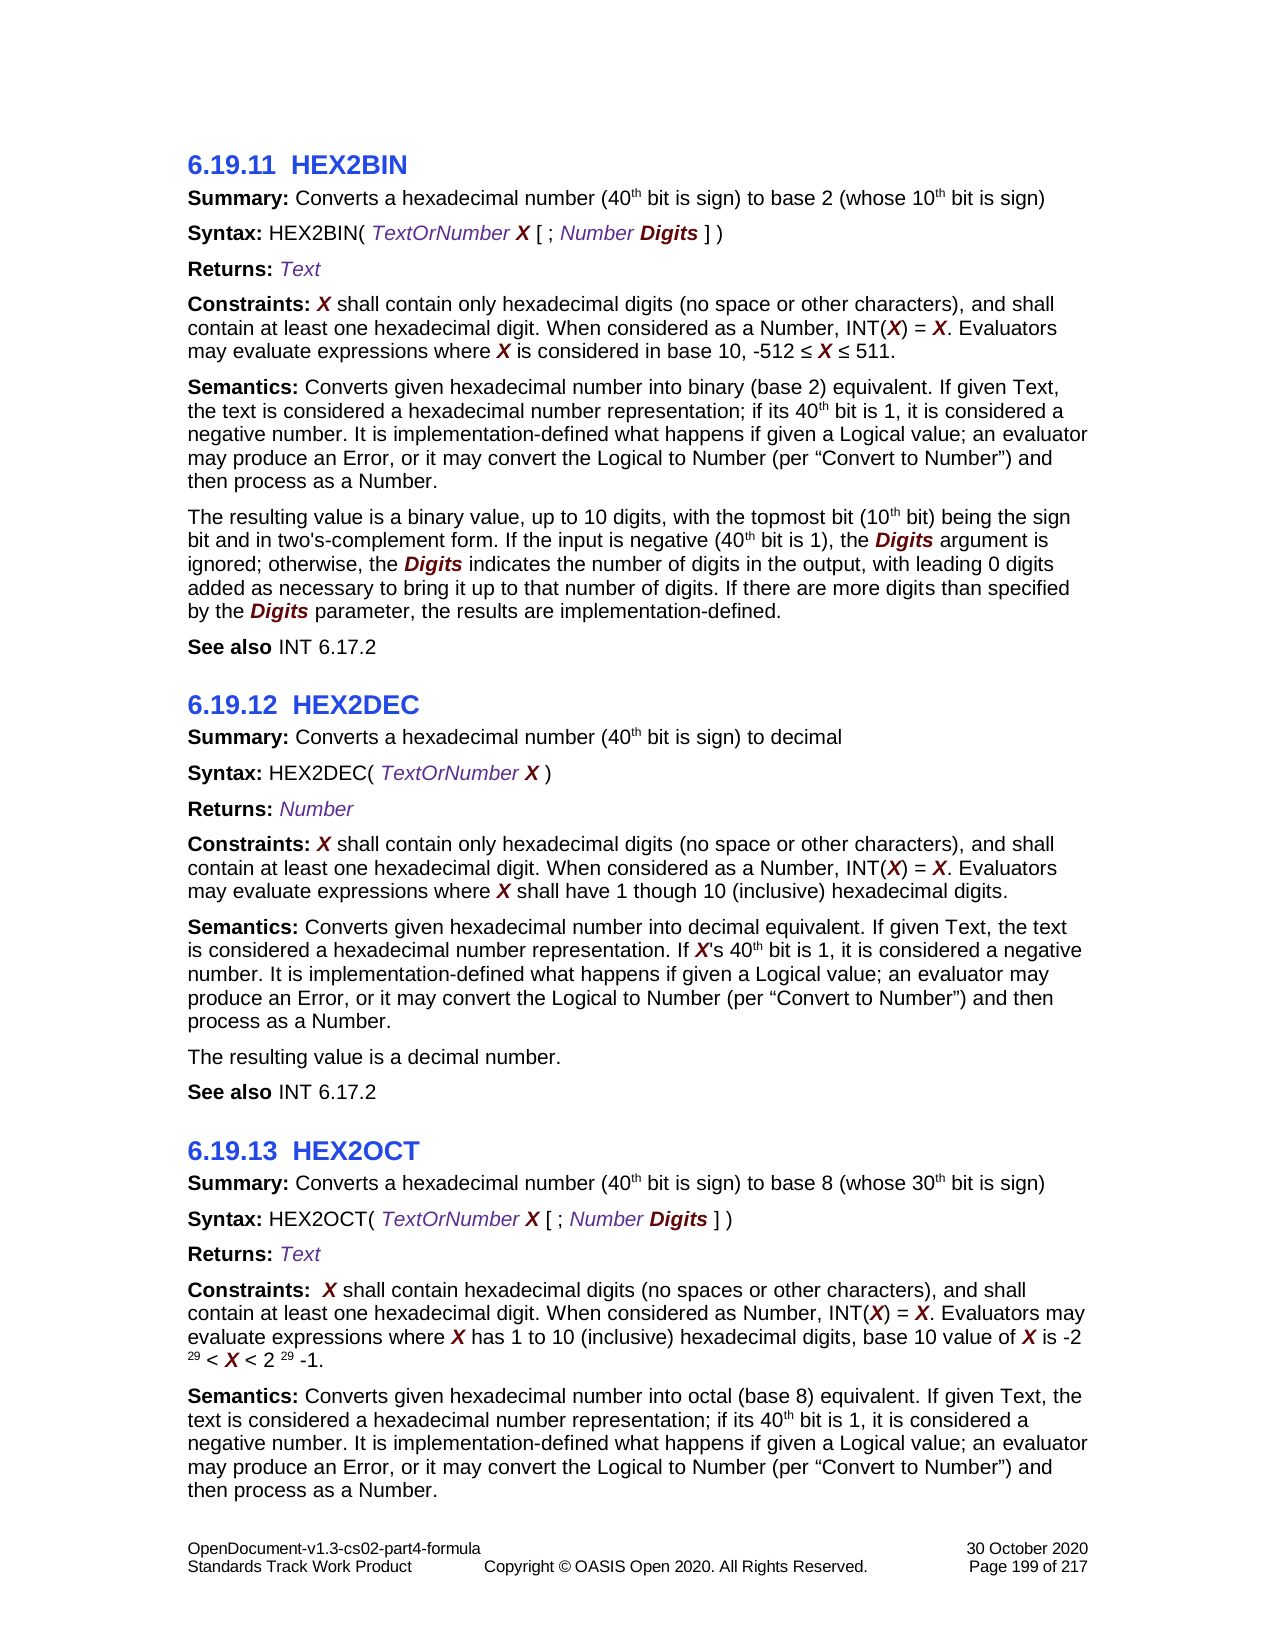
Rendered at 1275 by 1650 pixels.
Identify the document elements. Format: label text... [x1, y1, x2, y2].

text Syntax: HEX2BIN( TextOrNumber X [ ; Number Digits ] ) [187, 222, 1088, 245]
text Returns: Text [187, 257, 1088, 281]
text Summary: Converts a hexadecimal number (40th bit is sign) to base 8 (whose 30th bit is sign) [187, 1171, 1088, 1195]
text Returns: Text [187, 1243, 1088, 1266]
text Constraints: X shall contain only hexadecimal digits (no space or other characters), and shall contain at least one hexadecimal digit. When considered as a Number, INT(X) = X. Evaluators may evaluate expressions where X shall have 1 though 10 (inclusive) hexadecimal digits. [187, 833, 1088, 903]
text Summary: Converts a hexadecimal number (40th bit is sign) to decimal [187, 726, 1088, 749]
text Semantics: Converts given hexadecimal number into binary (base 2) equivalent. If given Text, the text is considered a hexadecimal number representation; if its 40th bit is 1, it is considered a negative number. It is implementation-defined what happens if given a Logical value; an evaluator may produce an Error, or it may convert the Logical to Number (per “Convert to Number”) and then process as a Number. [187, 376, 1088, 493]
text Semantics: Converts given hexadecimal number into octal (base 8) equivalent. If given Text, the text is considered a hexadecimal number representation; if its 40th bit is 1, it is considered a negative number. It is implementation-defined what happens if given a Logical value; an evaluator may produce an Error, or it may convert the Logical to Number (per “Convert to Number”) and then process as a Number. [187, 1384, 1088, 1502]
text See also INT 6.17.2 [187, 635, 1088, 659]
text See also INT 6.17.2 [187, 1081, 1088, 1104]
text The resulting value is a decimal number. [187, 1045, 1088, 1069]
text Constraints: X shall contain hexadecimal digits (no spaces or other characters), and shall contain at least one hexadecimal digit. When considered as Number, INT(X) = X. Evaluators may evaluate expressions where X has 1 to 10 (inclusive) hexadecimal digits, base 10 value of X is -2 29 < X < 2 29 -1. [187, 1278, 1088, 1372]
text Returns: Number [187, 797, 1088, 821]
text Summary: Converts a hexadecimal number (40th bit is sign) to base 2 (whose 10th bit is sign) [187, 186, 1088, 209]
text Semantics: Converts given hexadecimal number into decimal equivalent. If given Text, the text is considered a hexadecimal number representation. If X's 40th bit is 1, it is considered a negative number. It is implementation-defined what happens if given a Logical value; an evaluator may produce an Error, or it may convert the Logical to Number (per “Convert to Number”) and then process as a Number. [187, 915, 1088, 1033]
subtitle HEX2OCT [187, 1135, 1088, 1165]
subtitle HEX2DEC [187, 690, 1088, 720]
text Syntax: HEX2OCT( TextOrNumber X [ ; Number Digits ] ) [187, 1207, 1088, 1231]
text Syntax: HEX2DEC( TextOrNumber X ) [187, 761, 1088, 785]
text The resulting value is a binary value, up to 10 digits, with the topmost bit (10th bit) being the sign bit and in two's-complement form. If the input is negative (40th bit is 1), the Digits argument is ignored; otherwise, the Digits indicates the number of digits in the output, with leading 0 digits added as necessary to bring it up to that number of digits. If there are more digits than specified by the Digits parameter, the results are implementation-defined. [187, 505, 1088, 623]
text Constraints: X shall contain only hexadecimal digits (no space or other characters), and shall contain at least one hexadecimal digit. When considered as a Number, INT(X) = X. Evaluators may evaluate expressions where X is considered in base 10, -512 ≤ X ≤ 511. [187, 293, 1088, 363]
subtitle HEX2BIN [187, 150, 1088, 180]
